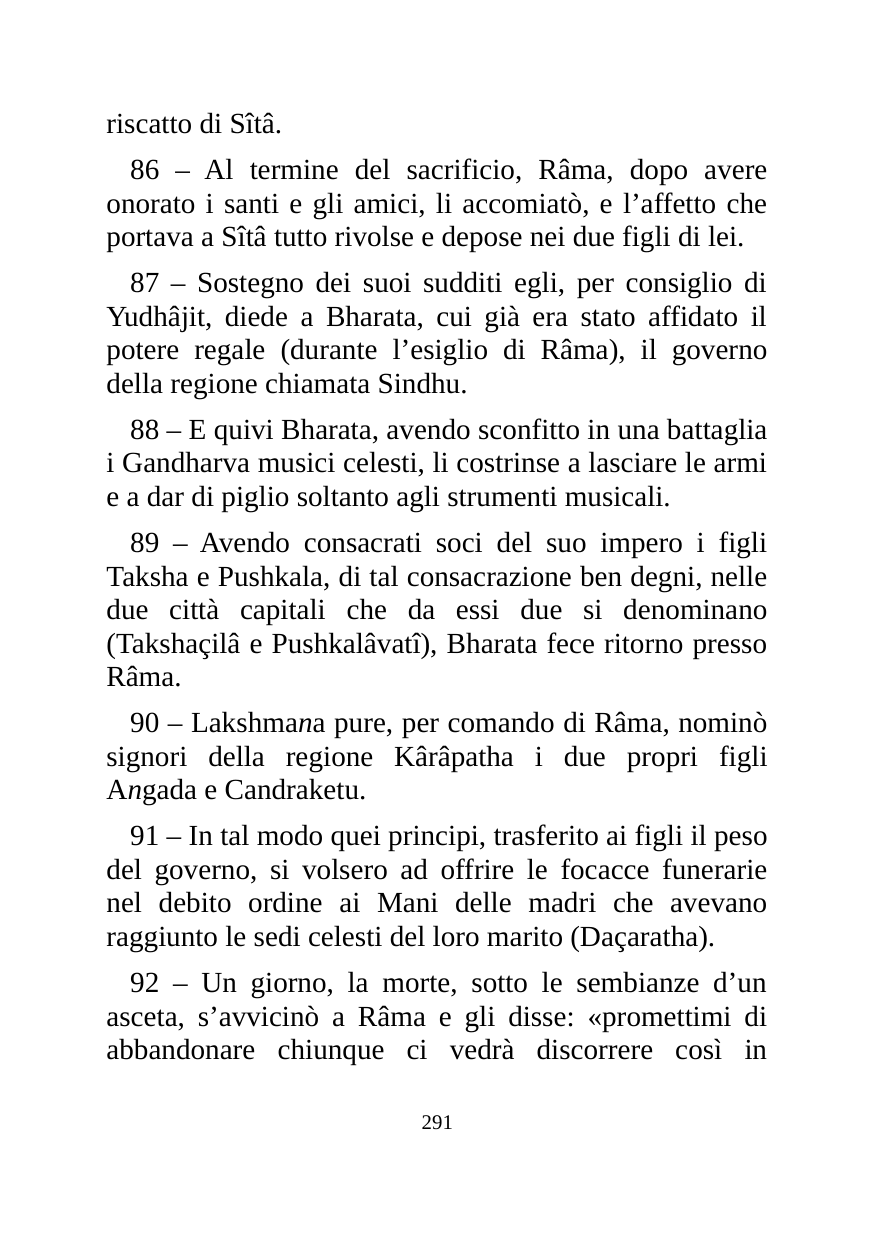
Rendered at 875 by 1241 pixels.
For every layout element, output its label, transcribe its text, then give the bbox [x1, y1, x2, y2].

text 92 – Un giorno, la morte, sotto le sembianze d’un asceta, s’avvicinò a Râma e gli disse: «promettimi di abbandonare chiunque ci vedrà discorrere così in [106, 965, 768, 1066]
text 86 – Al termine del sacrificio, Râma, dopo avere onorato i santi e gli amici, li accomiatò, e l’affetto che portava a Sîtâ tutto rivolse e depose nei due figli di lei. [106, 152, 768, 253]
text 89 – Avendo consacrati soci del suo impero i figli Taksha e Pushkala, di tal consacrazione ben degni, nelle due città capitali che da essi due si denominano (Takshaçilâ e Pushkalâvatî), Bharata fece ritorno presso Râma. [106, 525, 768, 693]
text 88 – E quivi Bharata, avendo sconfitto in una battaglia i Gandharva musici celesti, li costrinse a lasciare le armi e a dar di piglio soltanto agli strumenti musicali. [106, 412, 768, 513]
text 90 – Lakshmana pure, per comando di Râma, nominò signori della regione Kârâpatha i due propri figli Angada e Candraketu. [106, 705, 768, 806]
text 87 – Sostegno dei suoi sudditi egli, per consiglio di Yudhâjit, diede a Bharata, cui già era stato affidato il potere regale (durante l’esiglio di Râma), il governo della regione chiamata Sindhu. [106, 265, 768, 399]
text 91 – In tal modo quei principi, trasferito ai figli il peso del governo, si volsero ad offrire le focacce funerarie nel debito ordine ai Mani delle madri che avevano raggiunto le sedi celesti del loro marito (Daçaratha). [106, 818, 768, 953]
text riscatto di Sîtâ. [106, 106, 768, 140]
